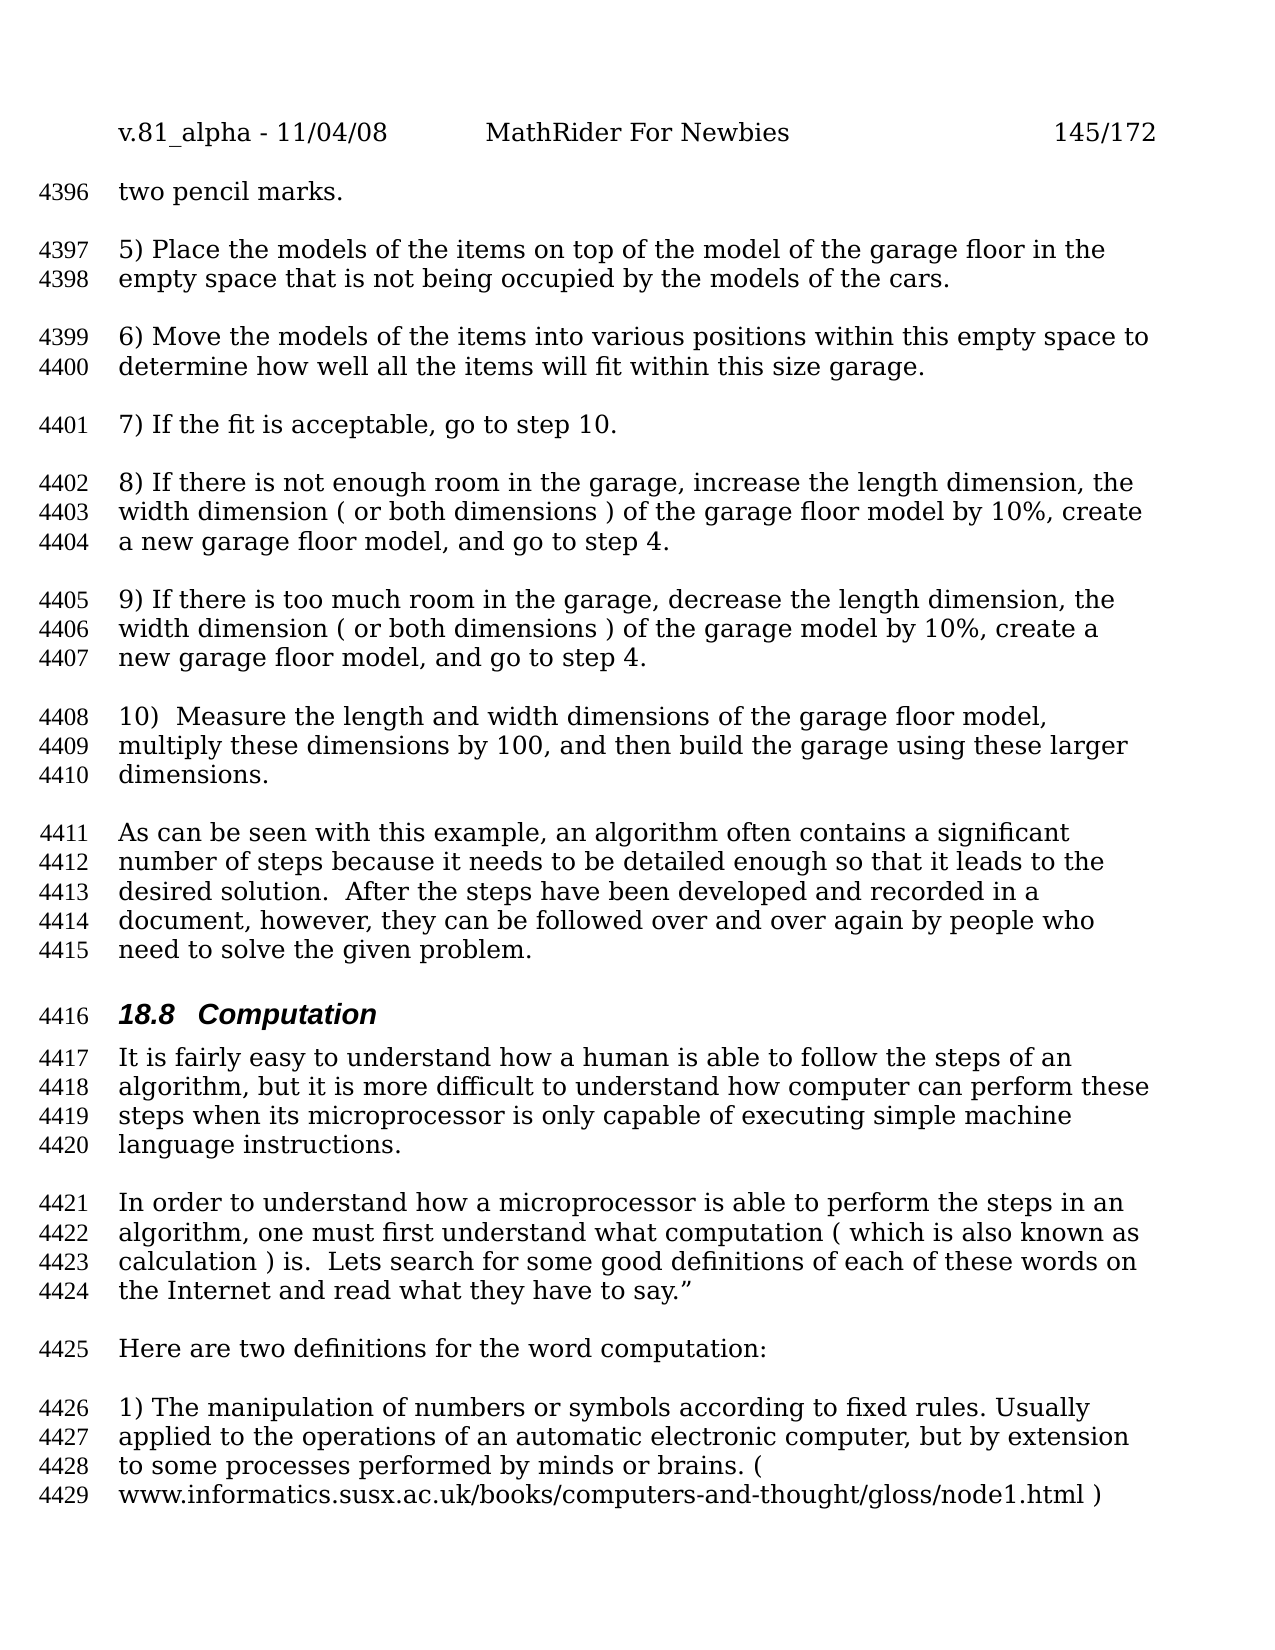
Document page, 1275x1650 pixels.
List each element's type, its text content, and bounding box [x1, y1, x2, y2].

text 5) Place the models of the items on top of the model of the garage floor in the empty space that is not being occupied by the models of the cars. [118, 235, 1157, 293]
text In order to understand how a microprocessor is able to perform the steps in an algorithm, one must first understand what computation ( which is also known as calculation ) is. Lets search for some good definitions of each of these words on the Internet and read what they have to say.” [118, 1189, 1157, 1305]
text 10) Measure the length and width dimensions of the garage floor model, multiply these dimensions by 100, and then build the garage using these larger dimensions. [118, 702, 1157, 789]
text Here are two definitions for the word computation: [118, 1334, 1157, 1364]
text 6) Move the models of the items into various positions within this empty space to determine how well all the items will fit within this size garage. [118, 323, 1157, 381]
text 8) If there is not enough room in the garage, increase the length dimension, the width dimension ( or both dimensions ) of the garage floor model by 10%, create a new garage floor model, and go to step 4. [118, 468, 1157, 556]
subtitle Computation [118, 997, 1157, 1031]
text It is fairly easy to understand how a human is able to follow the steps of an algorithm, but it is more difficult to understand how computer can perform these steps when its microprocessor is only capable of executing simple machine language instructions. [118, 1043, 1157, 1159]
text As can be seen with this example, an algorithm often contains a significant number of steps because it needs to be detailed enough so that it leads to the desired solution. After the steps have been developed and recorded in a document, however, they can be followed over and over again by people who need to solve the given problem. [118, 818, 1157, 964]
text 9) If there is too much room in the garage, decrease the length dimension, the width dimension ( or both dimensions ) of the garage model by 10%, create a new garage floor model, and go to step 4. [118, 585, 1157, 673]
text two pencil marks. [118, 177, 1157, 206]
text 7) If the fit is acceptable, go to step 10. [118, 410, 1157, 439]
text 1) The manipulation of numbers or symbols according to fixed rules. Usually applied to the operations of an automatic electronic computer, but by extension to some processes performed by minds or brains. ( www.informatics.susx.ac.uk/books/computers-and-thought/gloss/node1.html ) [118, 1393, 1157, 1509]
